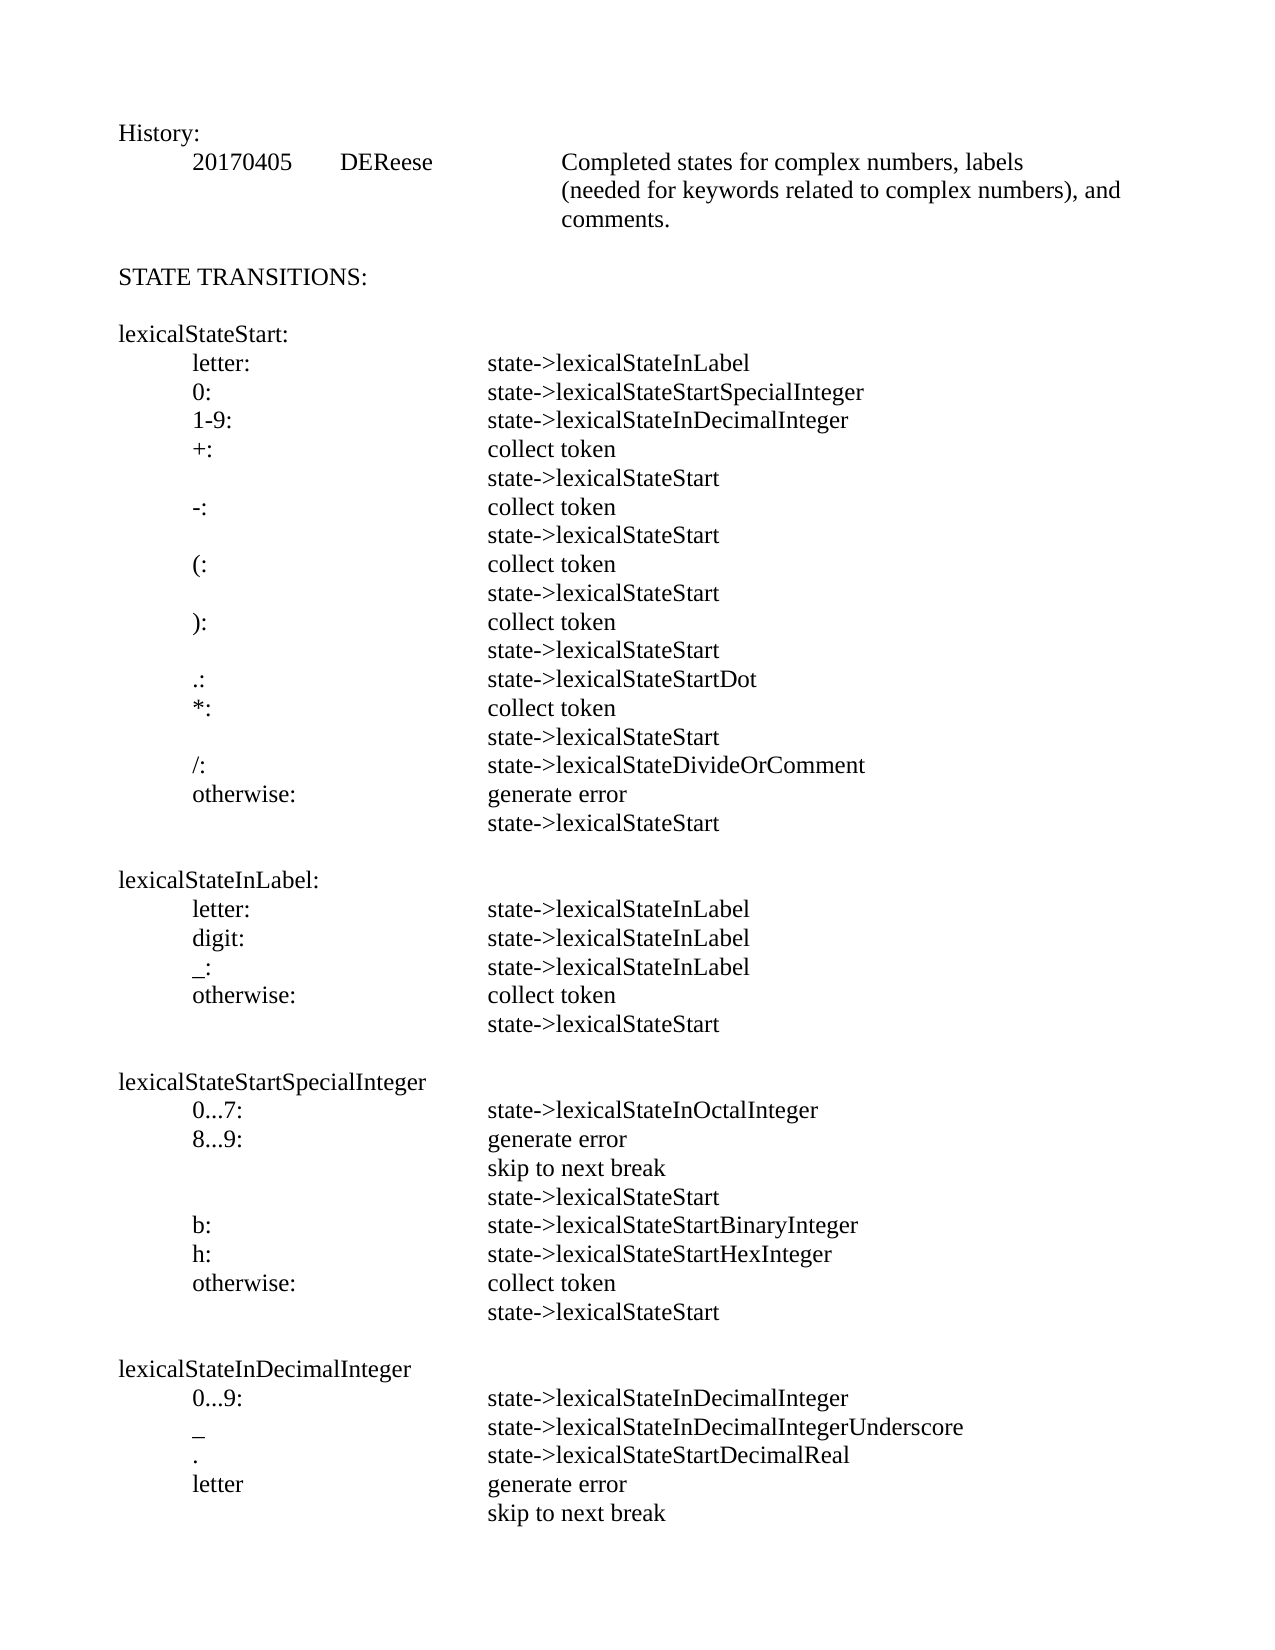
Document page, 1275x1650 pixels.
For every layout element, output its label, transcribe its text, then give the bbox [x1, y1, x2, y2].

text lexicalStateInLabel: [118, 866, 1157, 894]
text digit: state->lexicalStateInLabel [118, 923, 1157, 952]
text (: collect token [118, 549, 1157, 578]
text lexicalStateInDecimalInteger [118, 1354, 1157, 1383]
text lexicalStateStart: [118, 319, 1157, 348]
text otherwise: collect token [118, 981, 1157, 1009]
text letter: state->lexicalStateInLabel [118, 348, 1157, 377]
text state->lexicalStateStart [118, 1297, 1157, 1326]
text state->lexicalStateStart [118, 1182, 1157, 1211]
text b: state->lexicalStateStartBinaryInteger [118, 1211, 1157, 1239]
text state->lexicalStateStart [118, 636, 1157, 664]
text state->lexicalStateStart [118, 463, 1157, 492]
text comments. [118, 204, 1157, 233]
text 20170405 DEReese Completed states for complex numbers, labels [118, 147, 1157, 176]
text /: state->lexicalStateDivideOrComment [118, 751, 1157, 779]
text *: collect token [118, 693, 1157, 722]
text h: state->lexicalStateStartHexInteger [118, 1239, 1157, 1268]
text History: [118, 118, 1157, 147]
text skip to next break [118, 1153, 1157, 1182]
text ): collect token [118, 607, 1157, 636]
text state->lexicalStateStart [118, 1009, 1157, 1038]
text 1-9: state->lexicalStateInDecimalInteger [118, 406, 1157, 434]
text state->lexicalStateStart [118, 722, 1157, 751]
text state->lexicalStateStart [118, 808, 1157, 837]
text +: collect token [118, 434, 1157, 463]
text letter: state->lexicalStateInLabel [118, 894, 1157, 923]
text otherwise: collect token [118, 1268, 1157, 1297]
text lexicalStateStartSpecialInteger [118, 1067, 1157, 1096]
text 0...9: state->lexicalStateInDecimalInteger [118, 1383, 1157, 1412]
text otherwise: generate error [118, 779, 1157, 808]
text _: state->lexicalStateInLabel [118, 952, 1157, 981]
text skip to next break [118, 1498, 1157, 1527]
text state->lexicalStateStart [118, 521, 1157, 549]
text state->lexicalStateStart [118, 578, 1157, 607]
text 0: state->lexicalStateStartSpecialInteger [118, 377, 1157, 406]
text letter generate error [118, 1469, 1157, 1498]
text . state->lexicalStateStartDecimalReal [118, 1441, 1157, 1469]
text -: collect token [118, 492, 1157, 521]
text _ state->lexicalStateInDecimalIntegerUnderscore [118, 1412, 1157, 1441]
text 8...9: generate error [118, 1124, 1157, 1153]
text 0...7: state->lexicalStateInOctalInteger [118, 1096, 1157, 1124]
text (needed for keywords related to complex numbers), and [118, 176, 1157, 204]
text STATE TRANSITIONS: [118, 262, 1157, 291]
text .: state->lexicalStateStartDot [118, 664, 1157, 693]
